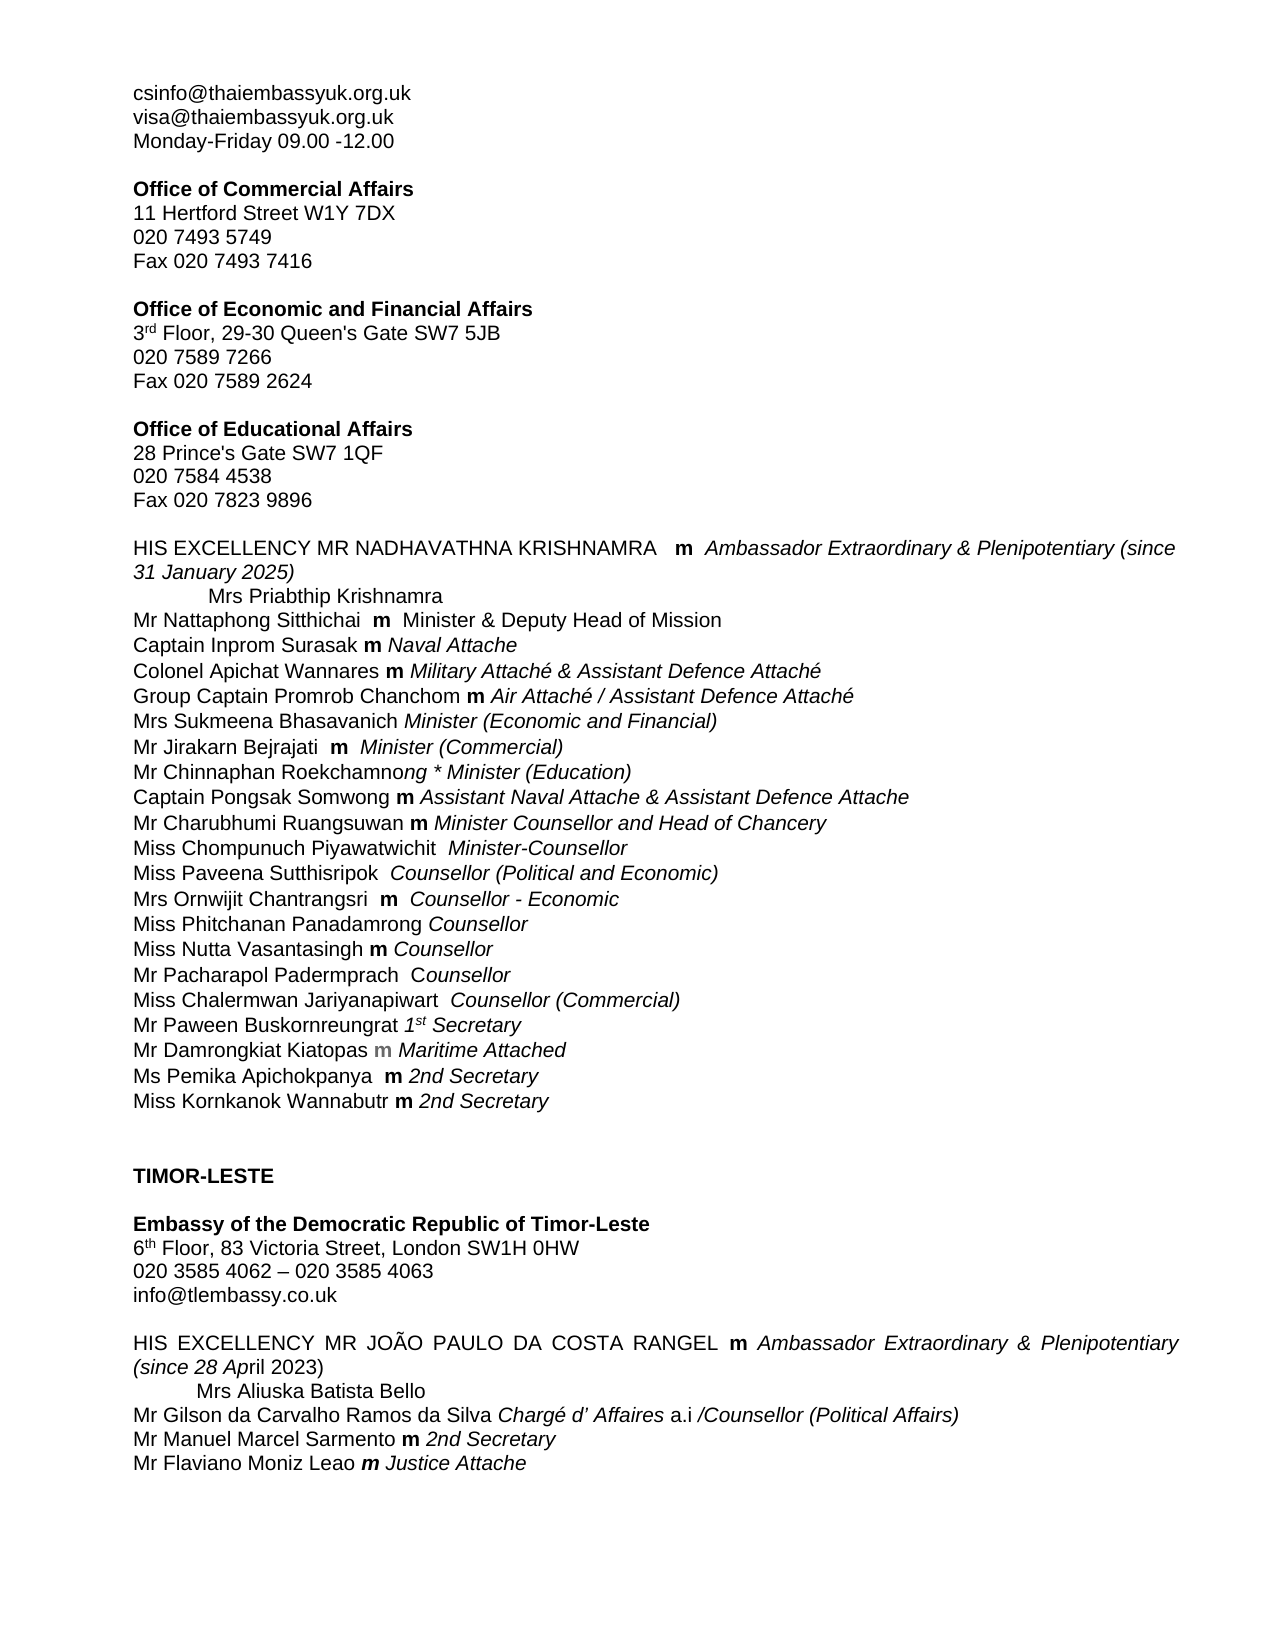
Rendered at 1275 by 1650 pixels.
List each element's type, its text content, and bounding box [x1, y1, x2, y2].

text Fax 020 7493 7416 [133, 249, 1181, 273]
text Office of Commercial Affairs [133, 177, 1181, 201]
text His EXCEllency Mr joÃo paulo da costa rangel m Ambassador Extraordinary & Plenipotentiary (since 28 April 2023) [133, 1331, 1181, 1379]
text Office of Educational Affairs [133, 416, 1181, 440]
text Group Captain Promrob Chanchom m Air Attaché / Assistant Defence Attaché [133, 684, 1181, 708]
text Mr Gilson da Carvalho Ramos da Silva Chargé d’ Affaires a.i /Counsellor (Political Affairs) [133, 1403, 1181, 1427]
text 3rd Floor, 29-30 Queen's Gate SW7 5JB [133, 321, 1181, 344]
text Miss Chalermwan Jariyanapiwart Counsellor (Commercial) [133, 988, 1181, 1012]
text Mr Pacharapol Padermprach Counsellor [133, 962, 1181, 986]
text Mr Chinnaphan Roekchamnong * Minister (Education) [133, 760, 1181, 784]
text Mrs Aliuska Batista Bello [133, 1379, 1181, 1403]
text visa@thaiembassyuk.org.uk [133, 105, 1181, 129]
text 28 Prince's Gate SW7 1QF [133, 440, 1181, 464]
text Office of Economic and Financial Affairs [133, 297, 1181, 321]
text 6th Floor, 83 Victoria Street, London SW1H 0HW [133, 1235, 1181, 1259]
text 11 Hertford Street W1Y 7DX [133, 201, 1181, 225]
text 020 7493 5749 [133, 225, 1181, 249]
text Embassy of the Democratic Republic of Timor-Leste [133, 1211, 1181, 1235]
text Colonel Apichat Wannares m Military Attaché & Assistant Defence Attaché [133, 659, 1181, 683]
text Miss Chompunuch Piyawatwichit Minister-Counsellor [133, 836, 1181, 860]
text HIS EXCELLENCY MR NADHAVATHNA KRISHNAMRA m Ambassador Extraordinary & Plenipotentiary (since 31 January 2025) [133, 536, 1181, 584]
text Mr Damrongkiat Kiatopas m Maritime Attached [133, 1038, 1181, 1062]
text Mr Paween Buskornreungrat 1st Secretary [133, 1013, 1181, 1037]
text Captain Inprom Surasak m Naval Attache [133, 633, 1181, 657]
text csinfo@thaiembassyuk.org.uk [133, 81, 1181, 105]
text Mrs Priabthip Krishnamra [133, 584, 1181, 608]
text Mr Jirakarn Bejrajati m Minister (Commercial) [133, 734, 1181, 758]
text Mr Nattaphong Sitthichai m Minister & Deputy Head of Mission [133, 608, 1181, 632]
text Mr Charubhumi Ruangsuwan m Minister Counsellor and Head of Chancery [133, 811, 1181, 834]
text 020 3585 4062 – 020 3585 4063 [133, 1259, 1181, 1283]
text Ms Pemika Apichokpanya m 2nd Secretary [133, 1064, 1181, 1088]
text TIMOR-LESTE [133, 1163, 1181, 1187]
text Fax 020 7589 2624 [133, 368, 1181, 392]
text Captain Pongsak Somwong m Assistant Naval Attache & Assistant Defence Attache [133, 785, 1181, 809]
text Miss Paveena Sutthisripok Counsellor (Political and Economic) [133, 861, 1181, 885]
text Mr Manuel Marcel Sarmento m 2nd Secretary [133, 1427, 1181, 1451]
text 020 7584 4538 [133, 464, 1181, 488]
text Miss Kornkanok Wannabutr m 2nd Secretary [133, 1089, 1181, 1113]
text Mr Flaviano Moniz Leao m Justice Attache [133, 1451, 1181, 1475]
text Miss Phitchanan Panadamrong Counsellor [133, 912, 1181, 936]
text Mrs Sukmeena Bhasavanich Minister (Economic and Financial) [133, 709, 1181, 733]
text Monday-Friday 09.00 -12.00 [133, 129, 1181, 153]
text info@tlembassy.co.uk [133, 1283, 1181, 1307]
text 020 7589 7266 [133, 344, 1181, 368]
text Miss Nutta Vasantasingh m Counsellor [133, 937, 1181, 961]
text Fax 020 7823 9896 [133, 488, 1181, 512]
text Mrs Ornwijit Chantrangsri m Counsellor - Economic [133, 886, 1181, 910]
